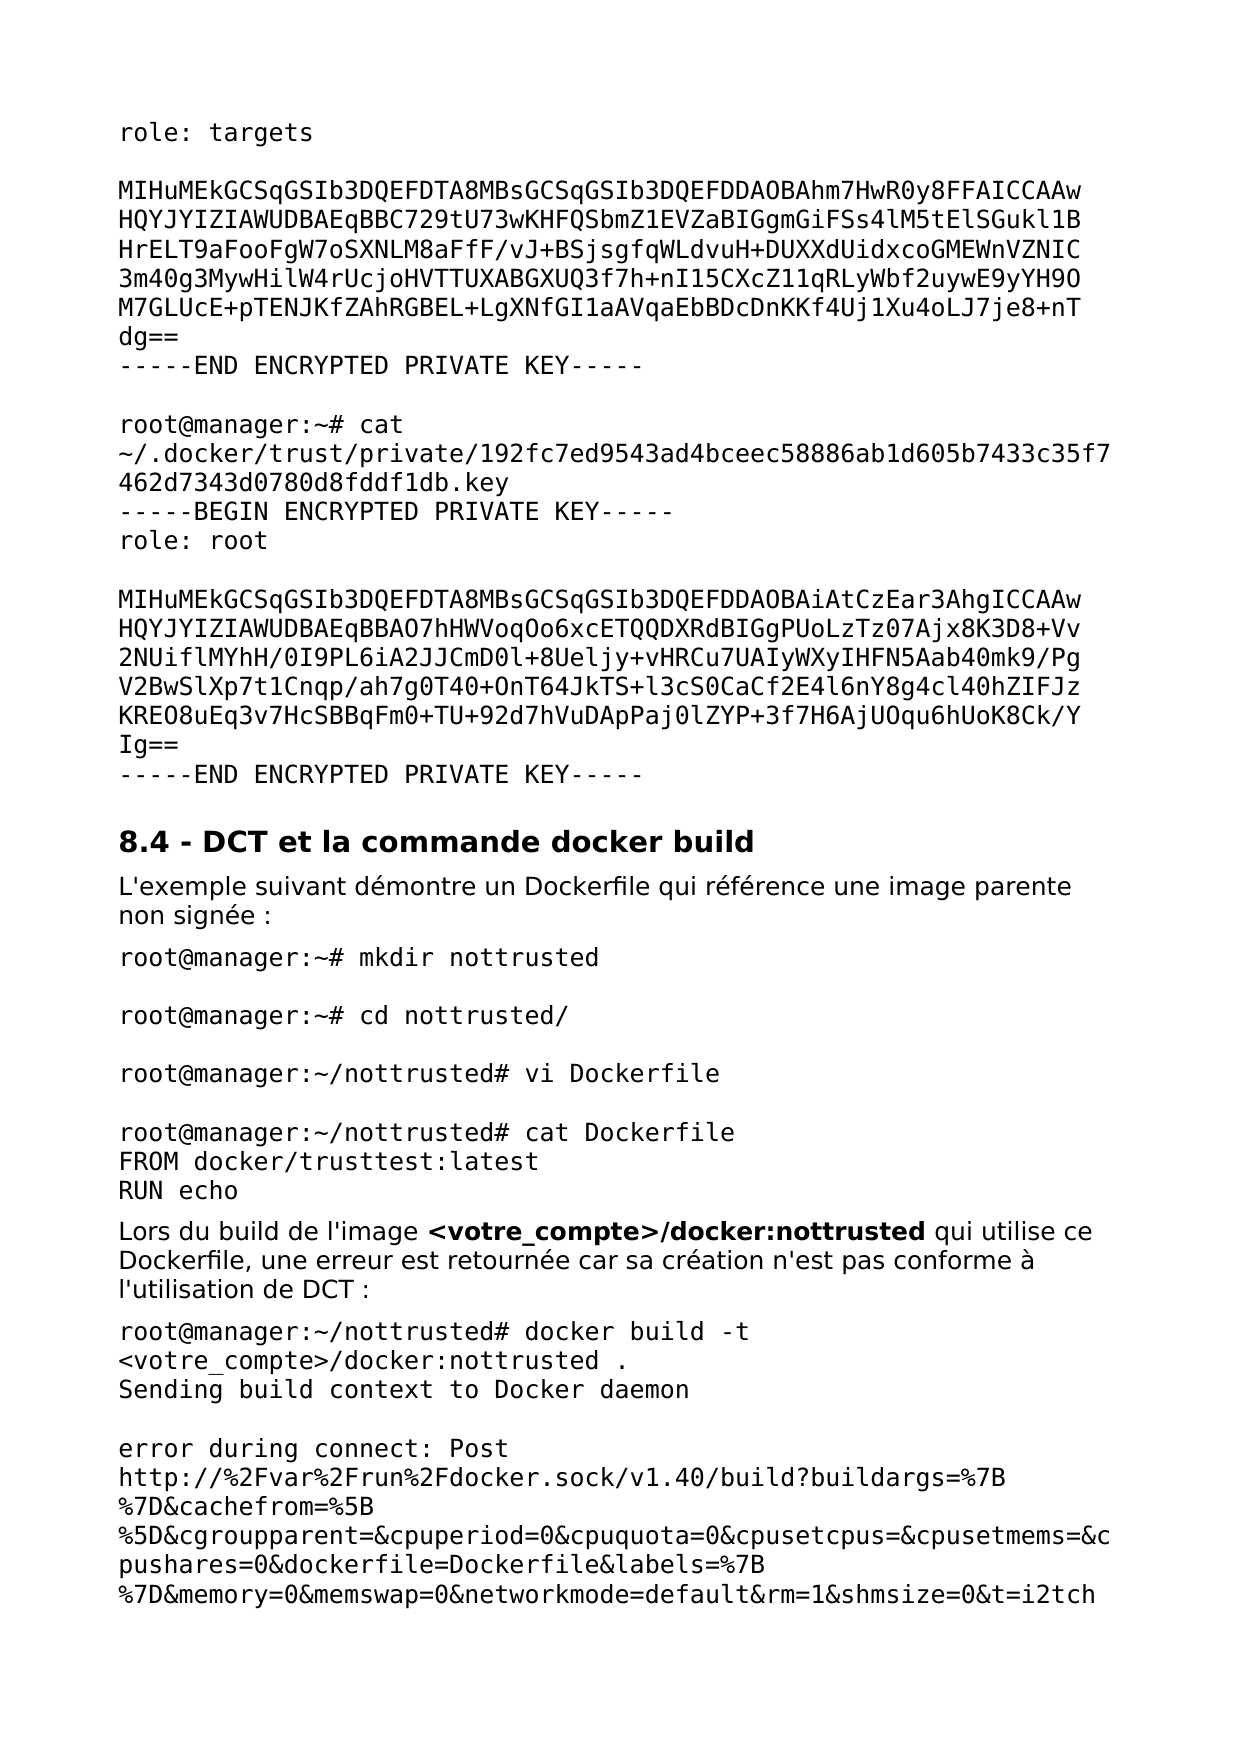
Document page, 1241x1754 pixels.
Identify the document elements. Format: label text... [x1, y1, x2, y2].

text Lors du build de l'image <votre_compte>/docker:nottrusted qui utilise ce Dockerfile, une erreur est retournée car sa création n'est pas conforme à l'utilisation de DCT : [118, 1217, 1122, 1305]
text root@manager:~# mkdir nottrusted root@manager:~# cd nottrusted/ root@manager:~/nottrusted# vi Dockerfile root@manager:~/nottrusted# cat Dockerfile FROM docker/trusttest:latest RUN echo [118, 943, 1122, 1206]
text root@manager:~/nottrusted# docker build -t <votre_compte>/docker:nottrusted . Sending build context to Docker daemon error during connect: Post http://%2Fvar%2Frun%2Fdocker.sock/v1.40/build?buildargs=%7B%7D&cachefrom=%5B%5D&cgroupparent=&cpuperiod=0&cpuquota=0&cpusetcpus=&cpusetmems=&cpushares=0&dockerfile=Dockerfile&labels=%7B%7D&memory=0&memswap=0&networkmode=default&rm=1&shmsize=0&t=i2tch [118, 1317, 1122, 1609]
subtitle 8.4 - DCT et la commande docker build [118, 826, 1122, 860]
text role: targets MIHuMEkGCSqGSIb3DQEFDTA8MBsGCSqGSIb3DQEFDDAOBAhm7HwR0y8FFAICCAAw HQYJYIZIAWUDBAEqBBC729tU73wKHFQSbmZ1EVZaBIGgmGiFSs4lM5tElSGukl1B HrELT9aFooFgW7oSXNLM8aFfF/vJ+BSjsgfqWLdvuH+DUXXdUidxcoGMEWnVZNIC 3m40g3MywHilW4rUcjoHVTTUXABGXUQ3f7h+nI15CXcZ11qRLyWbf2uywE9yYH9O M7GLUcE+pTENJKfZAhRGBEL+LgXNfGI1aAVqaEbBDcDnKKf4Uj1Xu4oLJ7je8+nT dg== -----END ENCRYPTED PRIVATE KEY----- root@manager:~# cat ~/.docker/trust/private/192fc7ed9543ad4bceec58886ab1d605b7433c35f7462d7343d0780d8fddf1db.key -----BEGIN ENCRYPTED PRIVATE KEY----- role: root MIHuMEkGCSqGSIb3DQEFDTA8MBsGCSqGSIb3DQEFDDAOBAiAtCzEar3AhgICCAAw HQYJYIZIAWUDBAEqBBAO7hHWVoqOo6xcETQQDXRdBIGgPUoLzTz07Ajx8K3D8+Vv 2NUiflMYhH/0I9PL6iA2JJCmD0l+8Ueljy+vHRCu7UAIyWXyIHFN5Aab40mk9/Pg V2BwSlXp7t1Cnqp/ah7g0T40+OnT64JkTS+l3cS0CaCf2E4l6nY8g4cl40hZIFJz KREO8uEq3v7HcSBBqFm0+TU+92d7hVuDApPaj0lZYP+3f7H6AjUOqu6hUoK8Ck/Y Ig== -----END ENCRYPTED PRIVATE KEY----- [118, 118, 1122, 789]
text L'exemple suivant démontre un Dockerfile qui référence une image parente non signée : [118, 872, 1122, 931]
